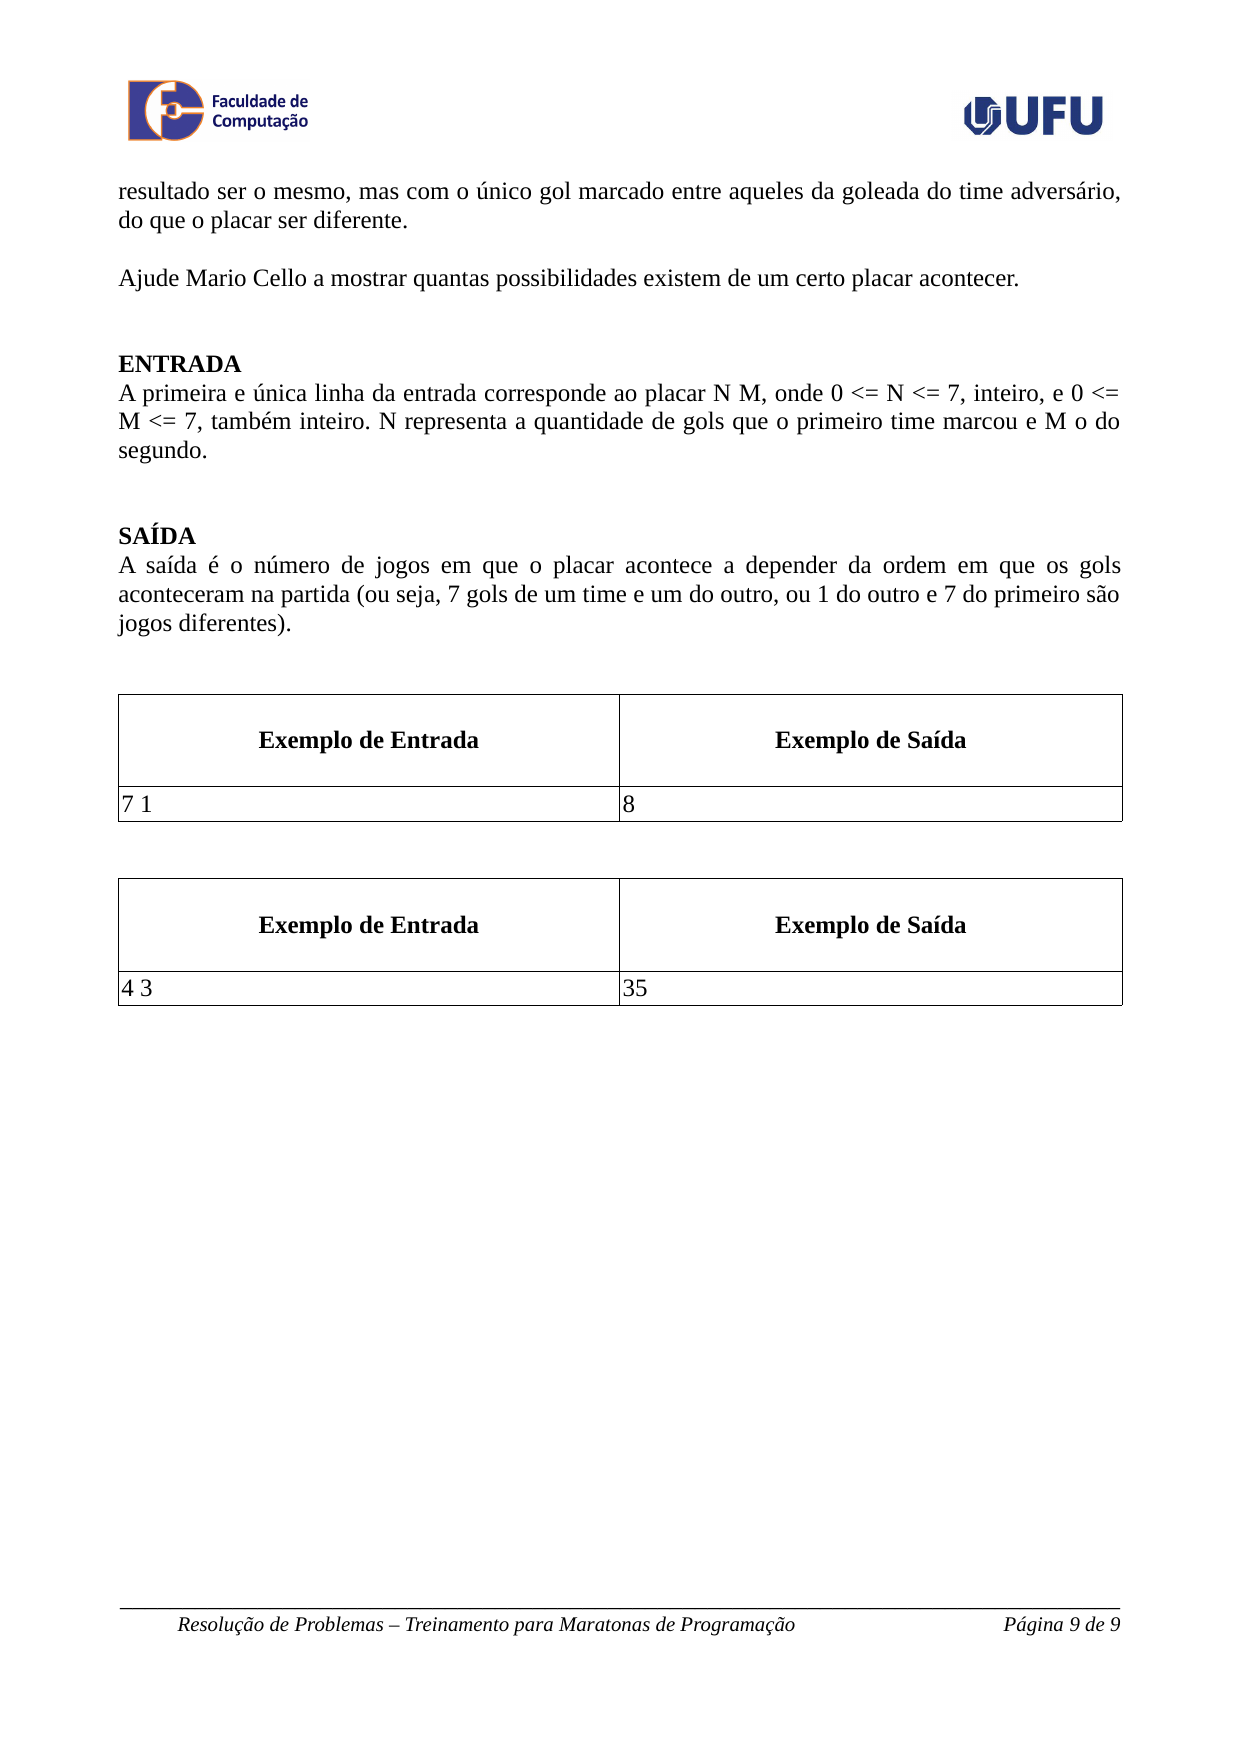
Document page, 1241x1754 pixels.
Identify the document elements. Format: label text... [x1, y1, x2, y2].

text Ajude Mario Cello a mostrar quantas possibilidades existem de um certo placar acontecer. [118, 263, 1122, 291]
text ENTRADA [118, 349, 1122, 378]
text SAÍDA [118, 521, 1122, 550]
table_cell 4 3 [119, 972, 619, 1005]
text A primeira e única linha da entrada corresponde ao placar N M, onde 0 <= N <= 7, inteiro, e 0 <= M <= 7, também inteiro. N representa a quantidade de gols que o primeiro time marcou e M o do segundo. [118, 378, 1122, 464]
table_cell 7 1 [119, 787, 619, 821]
picture [950, 90, 1113, 141]
table_cell 8 [620, 787, 1122, 821]
text resultado ser o mesmo, mas com o único gol marcado entre aqueles da goleada do time adversário, do que o placar ser diferente. [118, 176, 1122, 234]
text A saída é o número de jogos em que o placar acontece a depender da ordem em que os gols aconteceram na partida (ou seja, 7 gols de um time e um do outro, ou 1 do outro e 7 do primeiro são jogos diferentes). [118, 550, 1122, 636]
picture [126, 79, 310, 142]
table_header Exemplo de Saída [620, 695, 1122, 786]
table_header Exemplo de Entrada [119, 879, 619, 971]
table_cell 35 [620, 972, 1122, 1005]
table_header Exemplo de Saída [620, 879, 1122, 971]
table_header Exemplo de Entrada [119, 695, 619, 786]
